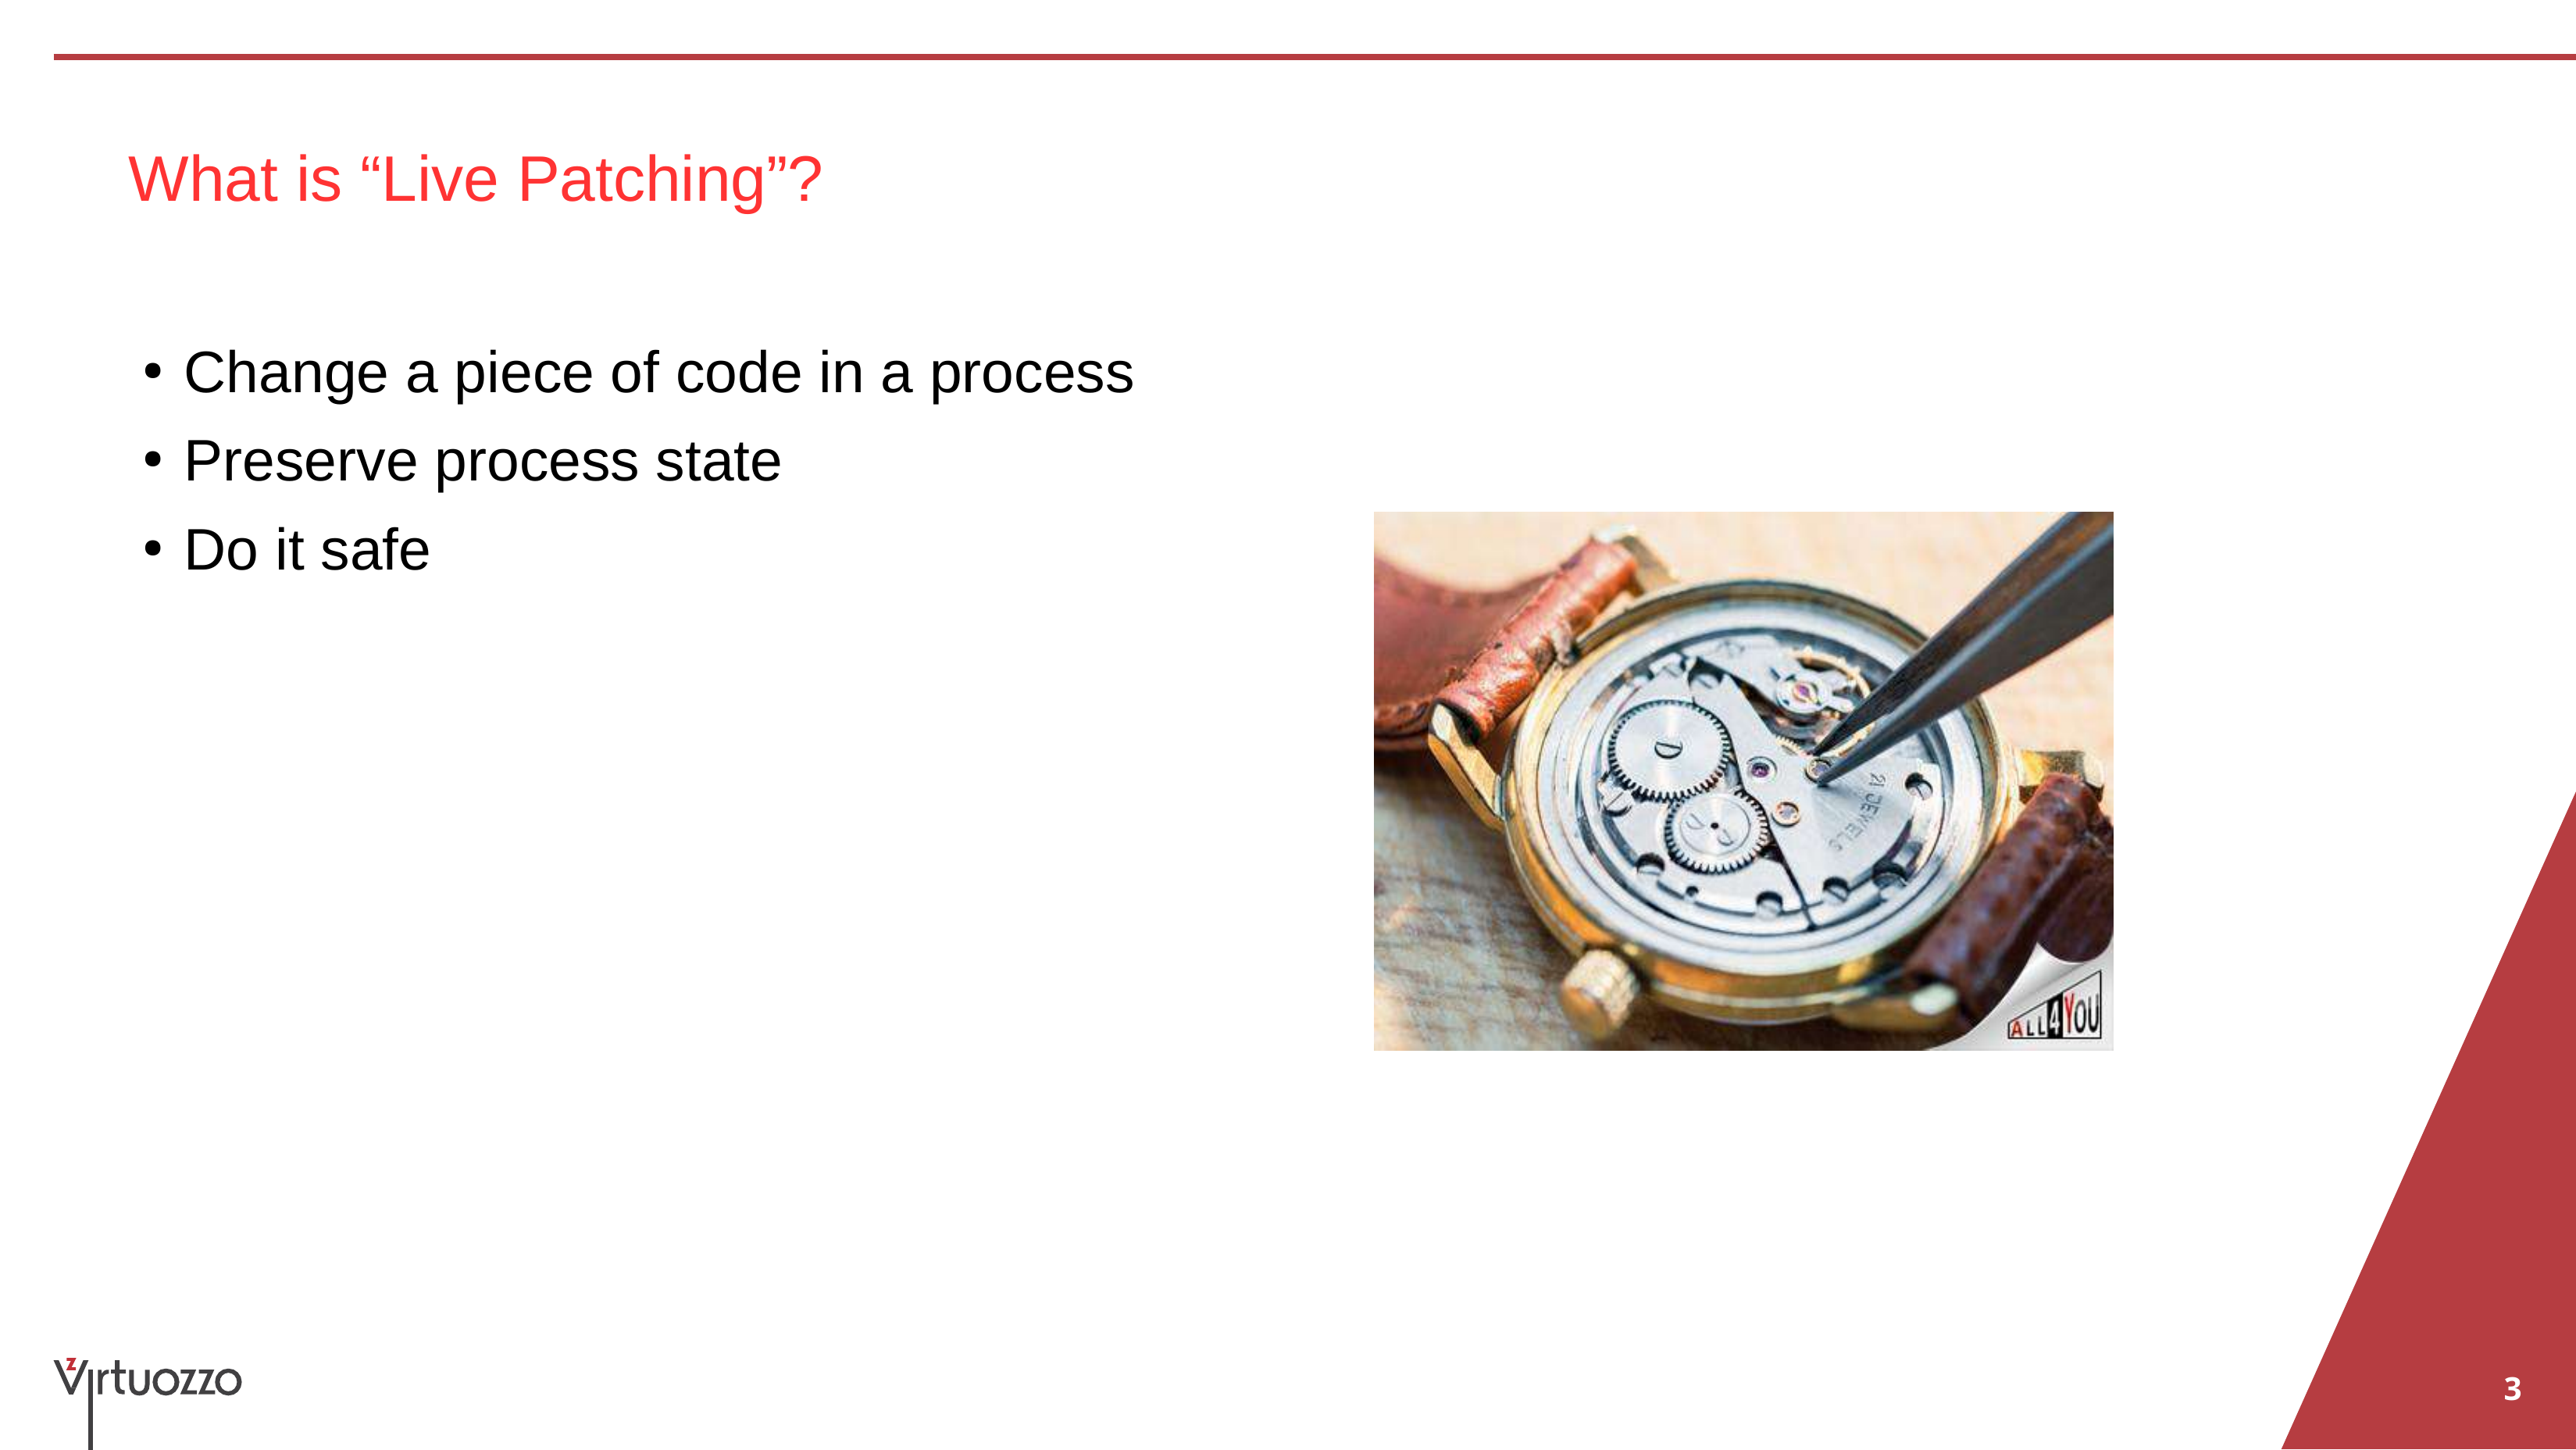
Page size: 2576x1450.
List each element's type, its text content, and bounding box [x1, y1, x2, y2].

list Change a piece of code in a process Preserve process state Do it safe [128, 339, 2447, 1180]
title What is “Live Patching”? [128, 57, 2447, 300]
picture [1374, 512, 2114, 1051]
